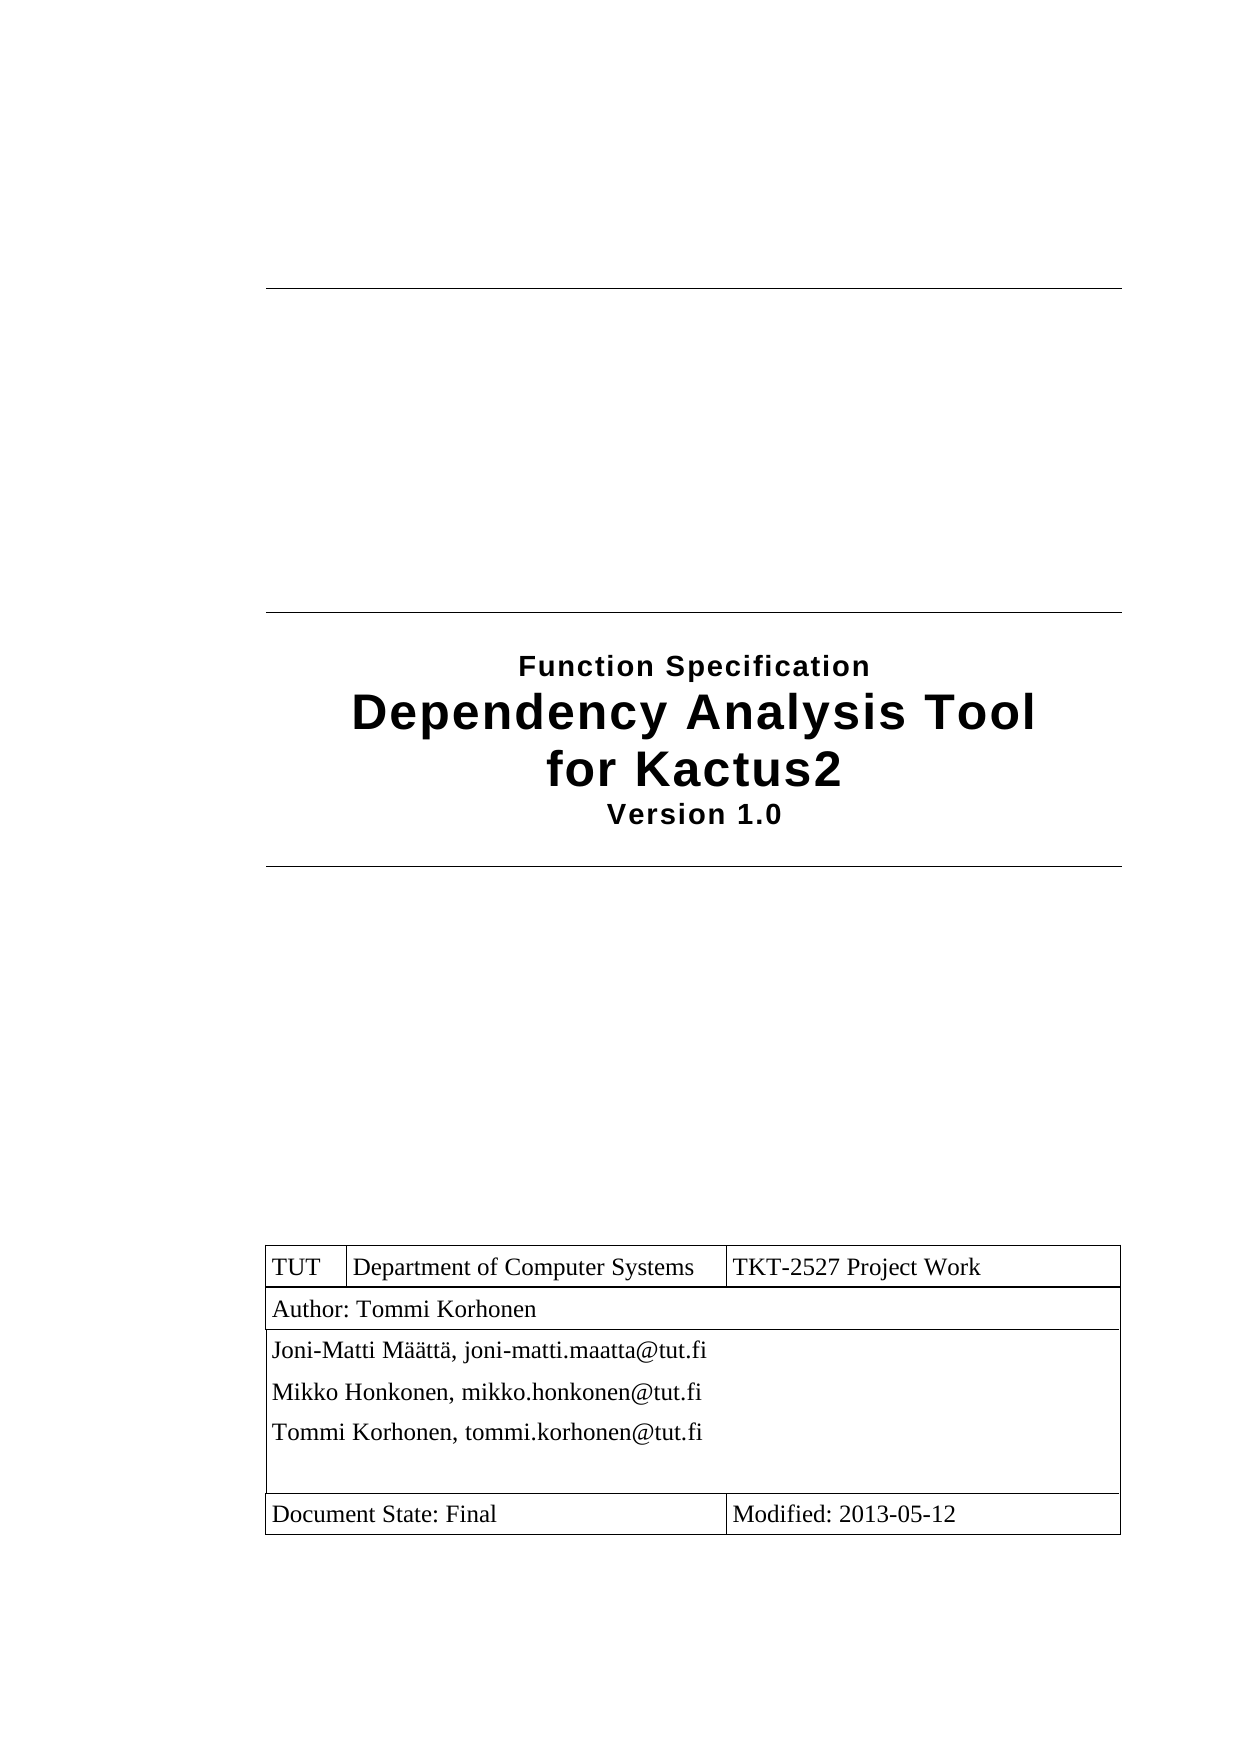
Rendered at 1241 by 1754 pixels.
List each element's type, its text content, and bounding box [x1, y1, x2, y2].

list Version 1.0 [266, 797, 1122, 831]
table_cell Mikko Honkonen, mikko.honkonen@tut.fi [267, 1370, 1120, 1411]
table_header TKT-2527 Project Work [727, 1246, 1120, 1286]
list for Kactus2 [266, 740, 1122, 797]
table_cell Tommi Korhonen, tommi.korhonen@tut.fi [267, 1411, 1120, 1452]
table_cell Modified: 2013-05-12 [727, 1493, 1120, 1534]
list Dependency Analysis Tool [266, 682, 1122, 740]
table_header Department of Computer Systems [347, 1246, 726, 1286]
table_cell Author: Tommi Korhonen [266, 1288, 1120, 1328]
table_cell Joni-Matti Määttä, joni-matti.maatta@tut.fi [267, 1329, 1120, 1370]
table_cell Document State: Final [266, 1494, 726, 1534]
list Function Specification [266, 649, 1122, 682]
table_header TUT [266, 1246, 346, 1286]
table_cell [267, 1452, 1120, 1493]
